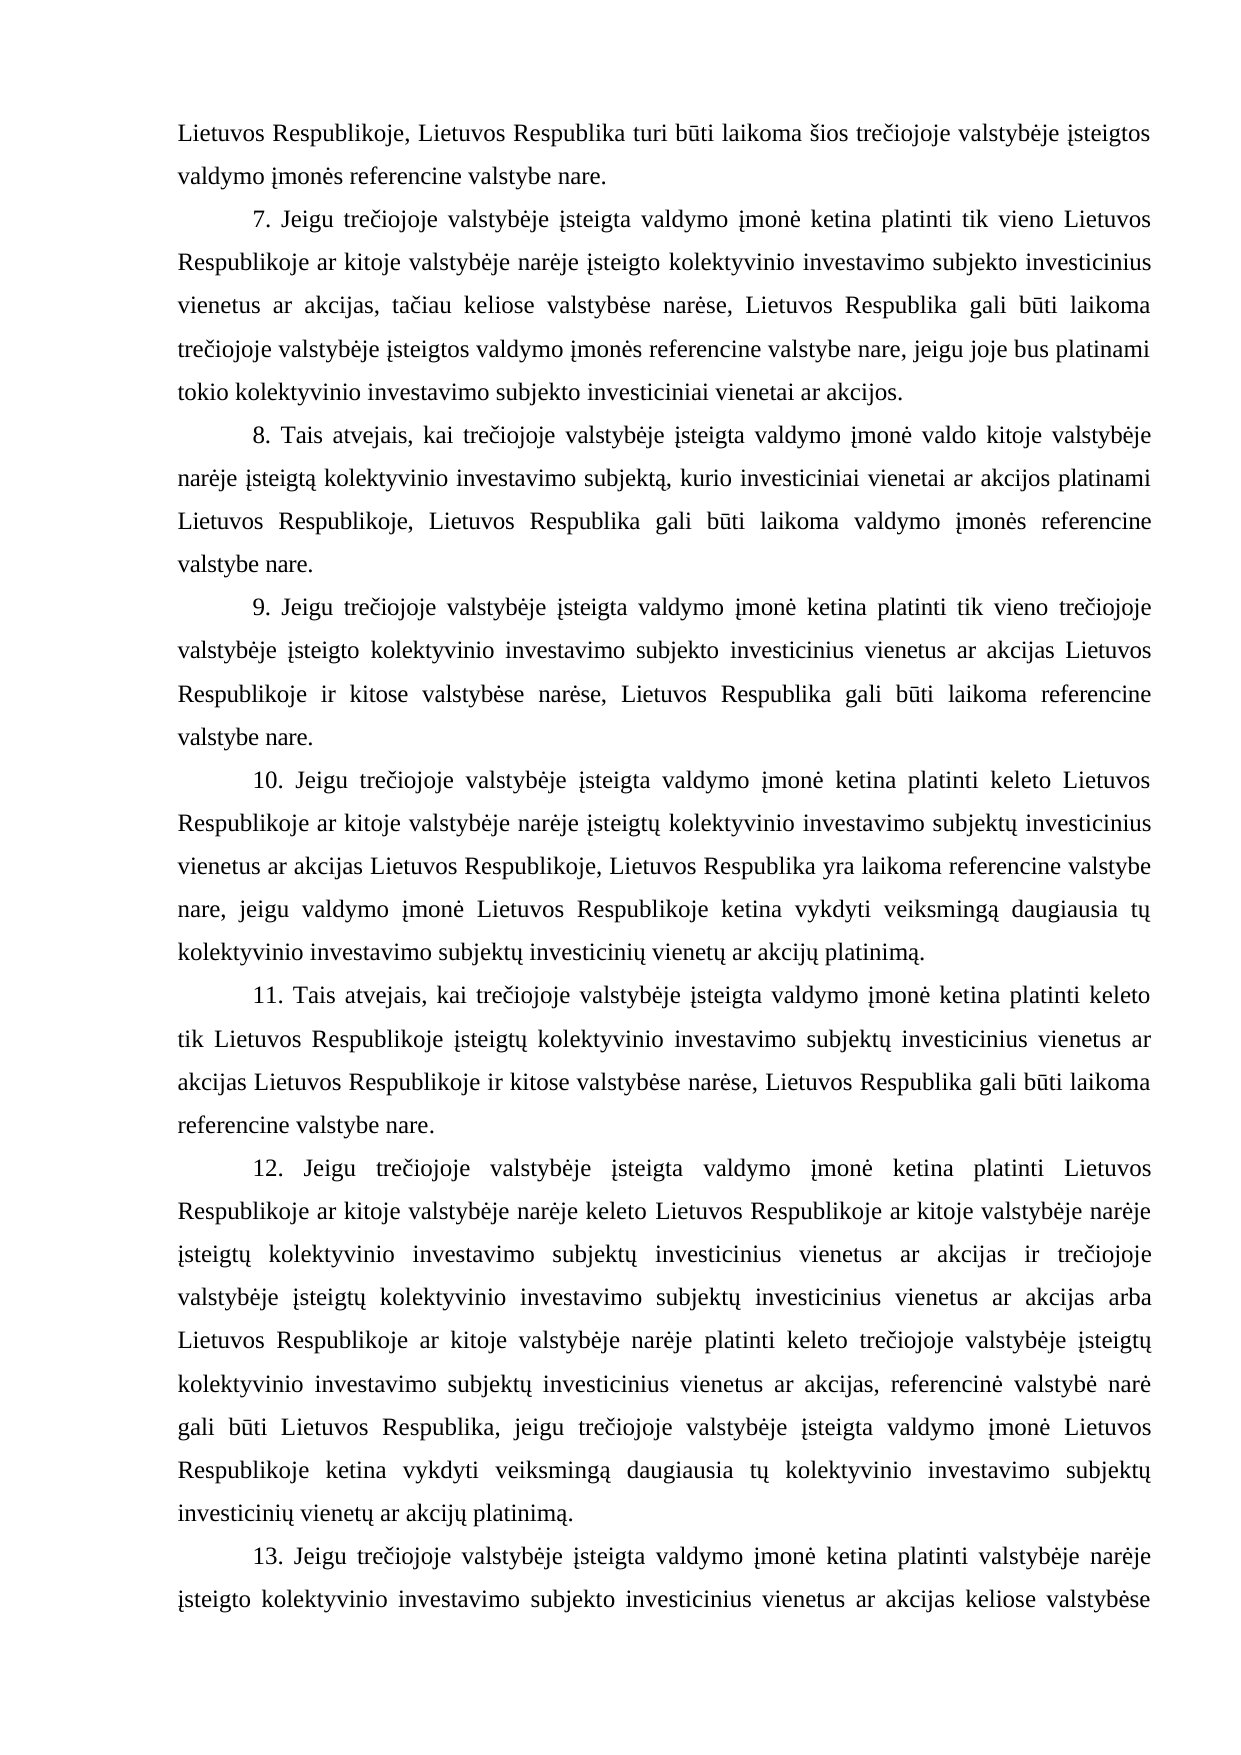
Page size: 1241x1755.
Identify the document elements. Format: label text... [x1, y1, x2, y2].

text 9. Jeigu trečiojoje valstybėje įsteigta valdymo įmonė ketina platinti tik vieno trečiojoje valstybėje įsteigto kolektyvinio investavimo subjekto investicinius vienetus ar akcijas Lietuvos Respublikoje ir kitose valstybėse narėse, Lietuvos Respublika gali būti laikoma referencine valstybe nare. [177, 592, 1152, 751]
text 7. Jeigu trečiojoje valstybėje įsteigta valdymo įmonė ketina platinti tik vieno Lietuvos Respublikoje ar kitoje valstybėje narėje įsteigto kolektyvinio investavimo subjekto investicinius vienetus ar akcijas, tačiau keliose valstybėse narėse, Lietuvos Respublika gali būti laikoma trečiojoje valstybėje įsteigtos valdymo įmonės referencine valstybe nare, jeigu joje bus platinami tokio kolektyvinio investavimo subjekto investiciniai vienetai ar akcijos. [177, 204, 1152, 406]
text 12. Jeigu trečiojoje valstybėje įsteigta valdymo įmonė ketina platinti Lietuvos Respublikoje ar kitoje valstybėje narėje keleto Lietuvos Respublikoje ar kitoje valstybėje narėje įsteigtų kolektyvinio investavimo subjektų investicinius vienetus ar akcijas ir trečiojoje valstybėje įsteigtų kolektyvinio investavimo subjektų investicinius vienetus ar akcijas arba Lietuvos Respublikoje ar kitoje valstybėje narėje platinti keleto trečiojoje valstybėje įsteigtų kolektyvinio investavimo subjektų investicinius vienetus ar akcijas, referencinė valstybė narė gali būti Lietuvos Respublika, jeigu trečiojoje valstybėje įsteigta valdymo įmonė Lietuvos Respublikoje ketina vykdyti veiksmingą daugiausia tų kolektyvinio investavimo subjektų investicinių vienetų ar akcijų platinimą. [177, 1153, 1152, 1527]
text Lietuvos Respublikoje, Lietuvos Respublika turi būti laikoma šios trečiojoje valstybėje įsteigtos valdymo įmonės referencine valstybe nare. [177, 118, 1152, 190]
text 11. Tais atvejais, kai trečiojoje valstybėje įsteigta valdymo įmonė ketina platinti keleto tik Lietuvos Respublikoje įsteigtų kolektyvinio investavimo subjektų investicinius vienetus ar akcijas Lietuvos Respublikoje ir kitose valstybėse narėse, Lietuvos Respublika gali būti laikoma referencine valstybe nare. [177, 981, 1152, 1139]
text 8. Tais atvejais, kai trečiojoje valstybėje įsteigta valdymo įmonė valdo kitoje valstybėje narėje įsteigtą kolektyvinio investavimo subjektą, kurio investiciniai vienetai ar akcijos platinami Lietuvos Respublikoje, Lietuvos Respublika gali būti laikoma valdymo įmonės referencine valstybe nare. [177, 420, 1152, 578]
text 13. Jeigu trečiojoje valstybėje įsteigta valdymo įmonė ketina platinti valstybėje narėje įsteigto kolektyvinio investavimo subjekto investicinius vienetus ar akcijas keliose valstybėse [177, 1541, 1152, 1613]
text 10. Jeigu trečiojoje valstybėje įsteigta valdymo įmonė ketina platinti keleto Lietuvos Respublikoje ar kitoje valstybėje narėje įsteigtų kolektyvinio investavimo subjektų investicinius vienetus ar akcijas Lietuvos Respublikoje, Lietuvos Respublika yra laikoma referencine valstybe nare, jeigu valdymo įmonė Lietuvos Respublikoje ketina vykdyti veiksmingą daugiausia tų kolektyvinio investavimo subjektų investicinių vienetų ar akcijų platinimą. [177, 765, 1152, 966]
